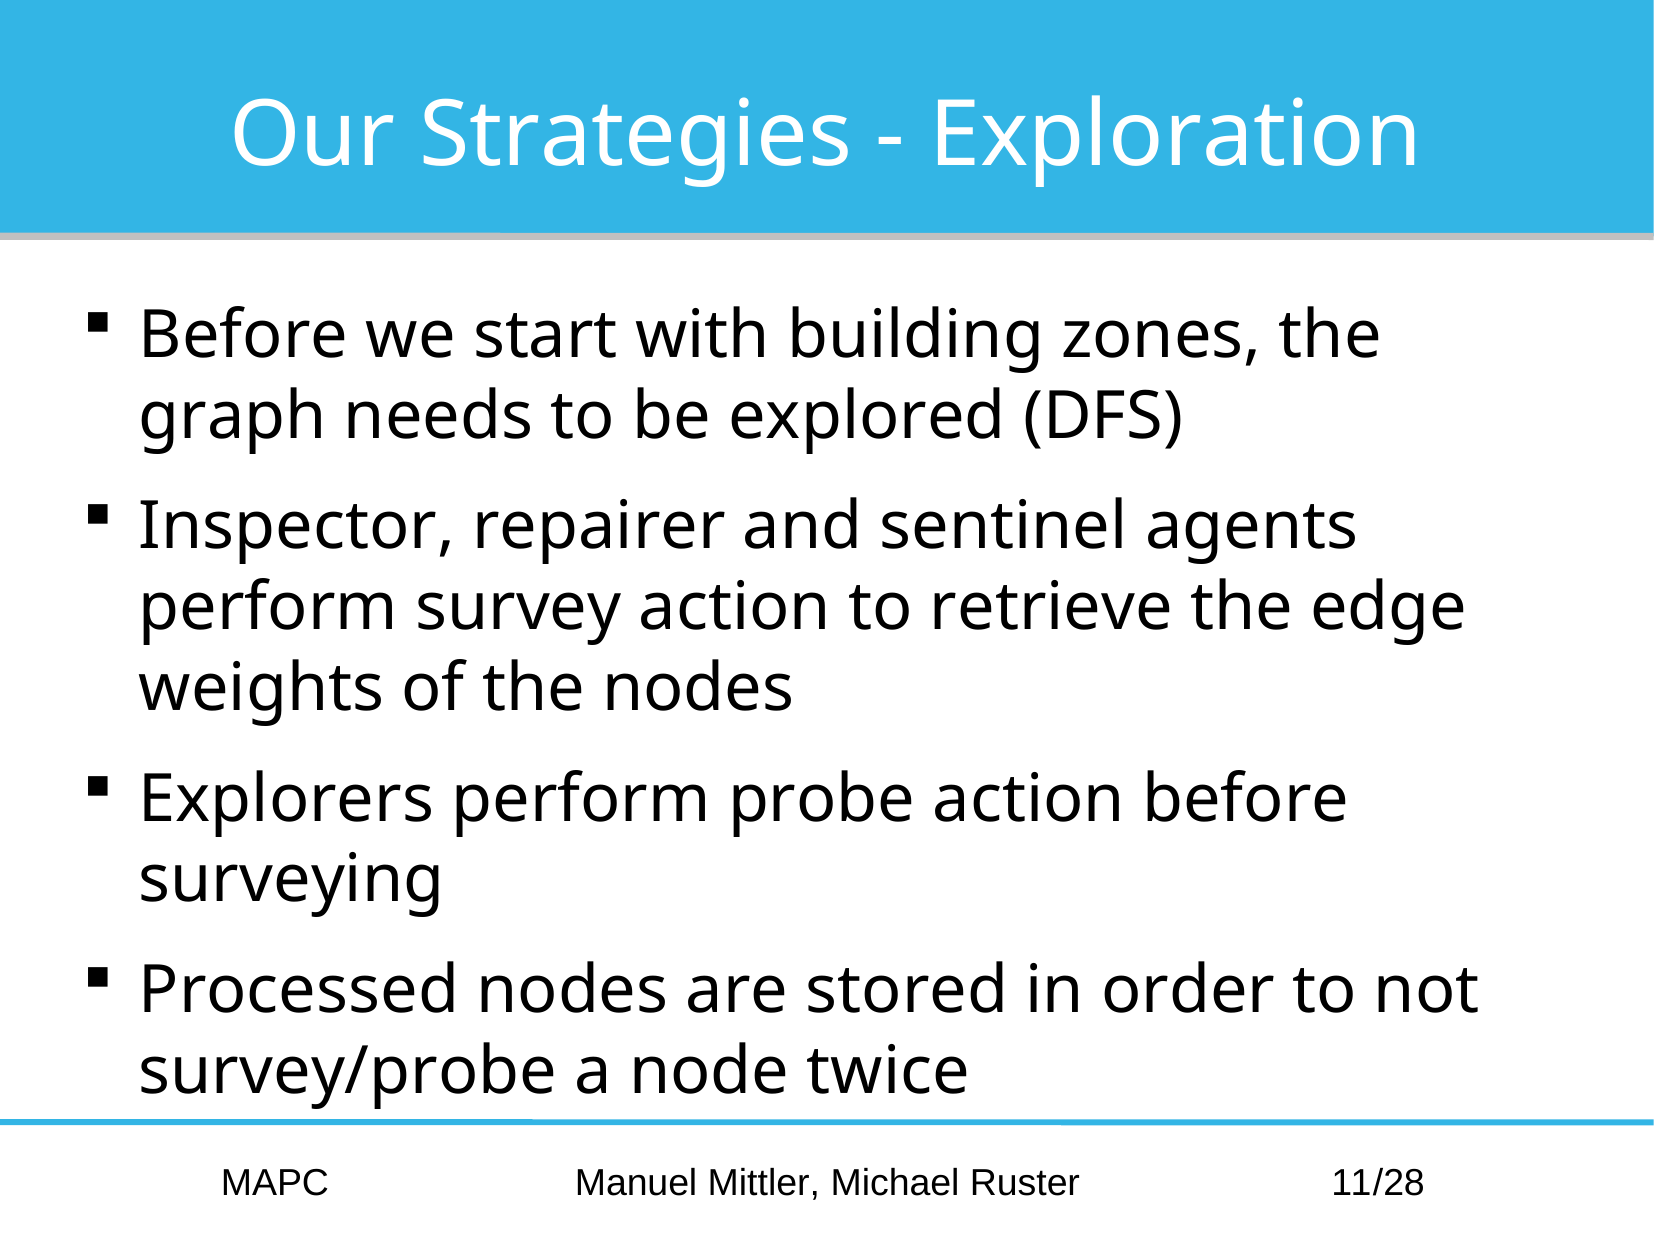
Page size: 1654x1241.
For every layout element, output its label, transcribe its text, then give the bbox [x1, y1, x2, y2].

list Before we start with building zones, the graph needs to be explored (DFS) Inspector, repairer and sentinel agents perform survey action to retrieve the edge weights of the nodes Explorers perform probe action before surveying Processed nodes are stored in order to not survey/probe a node twice [82, 290, 1571, 1109]
title Our Strategies - Exploration [82, 49, 1571, 207]
